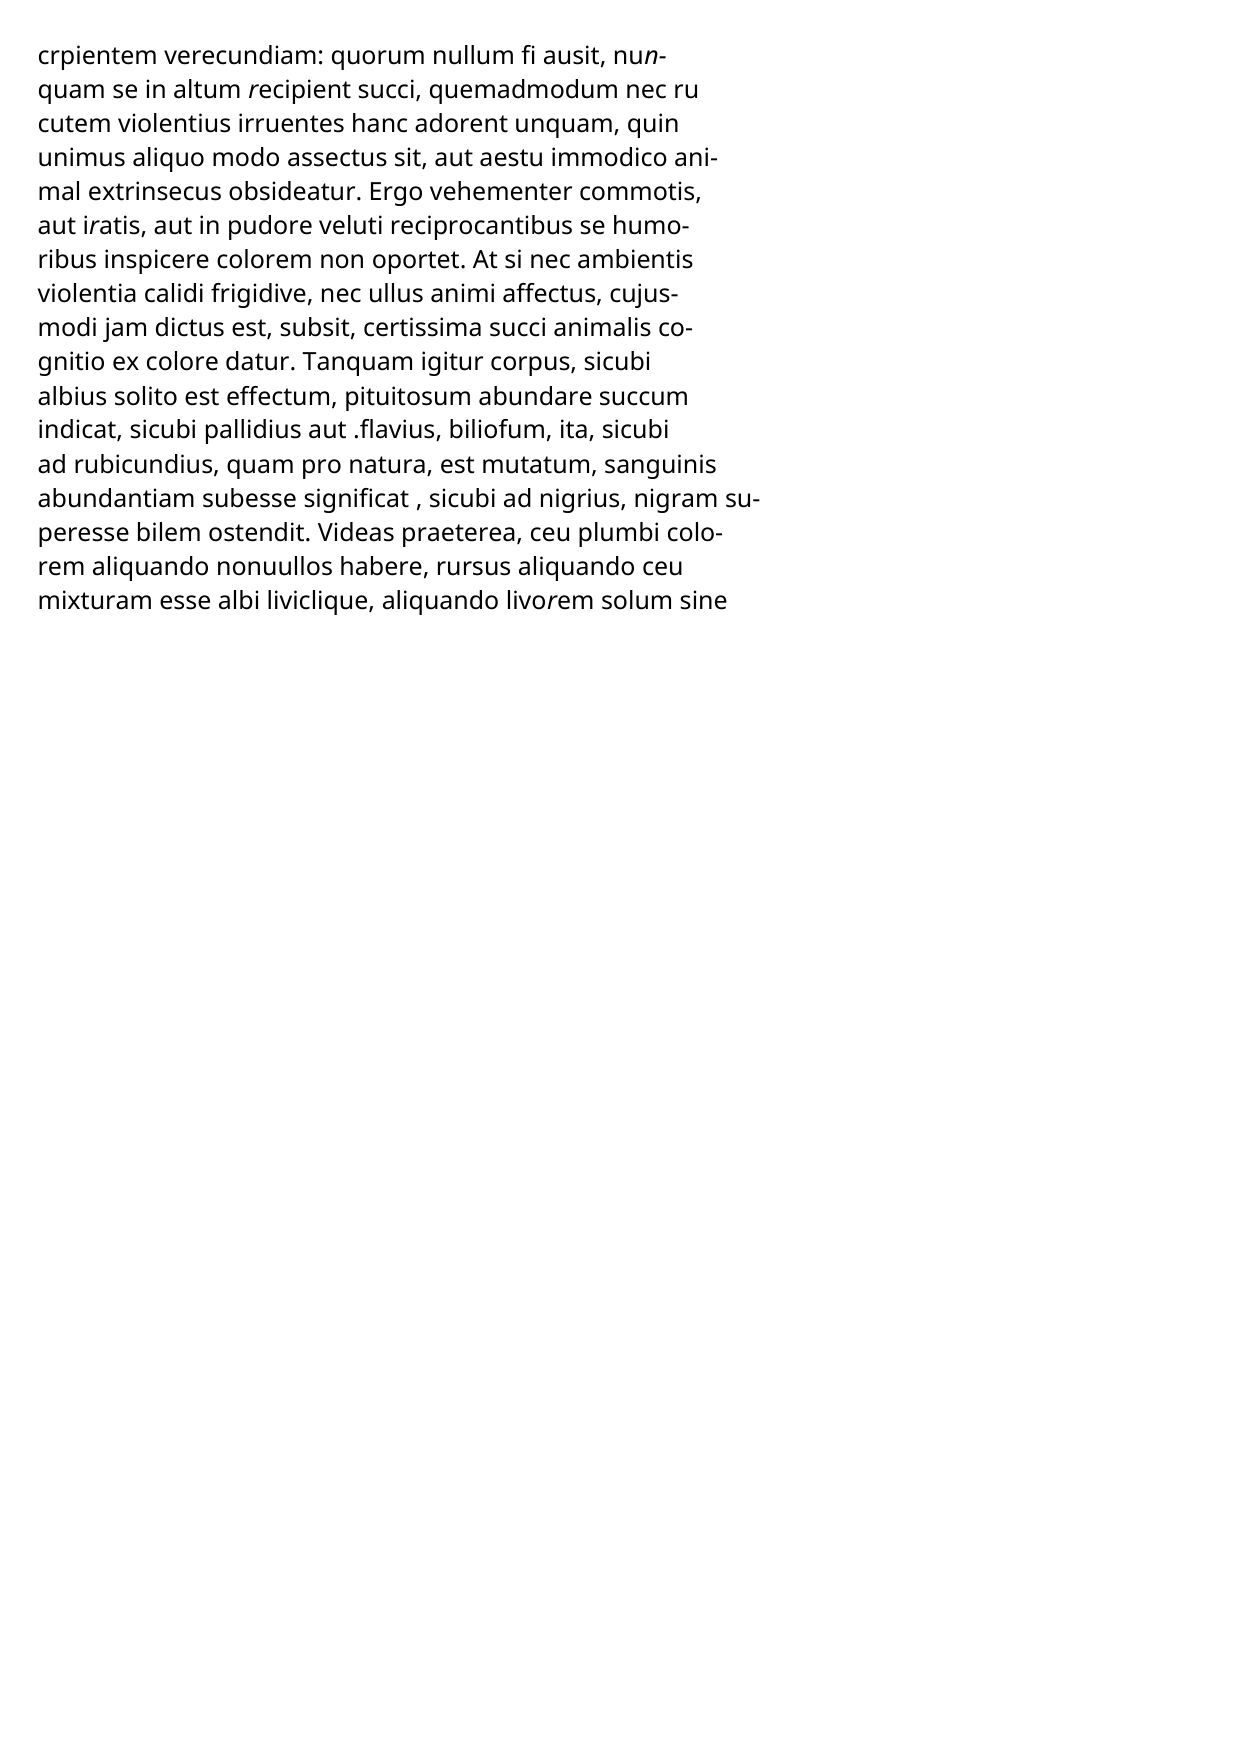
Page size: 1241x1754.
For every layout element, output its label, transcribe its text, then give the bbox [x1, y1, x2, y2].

text crpientem verecundiam: quorum nullum fi ausit, nun- quam se in altum recipient succi, quemadmodum nec ru cutem violentius irruentes hanc adorent unquam, quin unimus aliquo modo assectus sit, aut aestu immodico ani- mal extrinsecus obsideatur. Ergo vehementer commotis, aut iratis, aut in pudore veluti reciprocantibus se humo- ribus inspicere colorem non oportet. At si nec ambientis violentia calidi frigidive, nec ullus animi affectus, cujus- modi jam dictus est, subsit, certissima succi animalis co- gnitio ex colore datur. Tanquam igitur corpus, sicubi albius solito est effectum, pituitosum abundare succum indicat, sicubi pallidius aut .flavius, biliofum, ita, sicubi ad rubicundius, quam pro natura, est mutatum, sanguinis abundantiam subesse significat , sicubi ad nigrius, nigram su- peresse bilem ostendit. Videas praeterea, ceu plumbi colo- rem aliquando nonuullos habere, rursus aliquando ceu mixturam esse albi liviclique, aliquando livorem solum sine [37, 37, 1203, 617]
